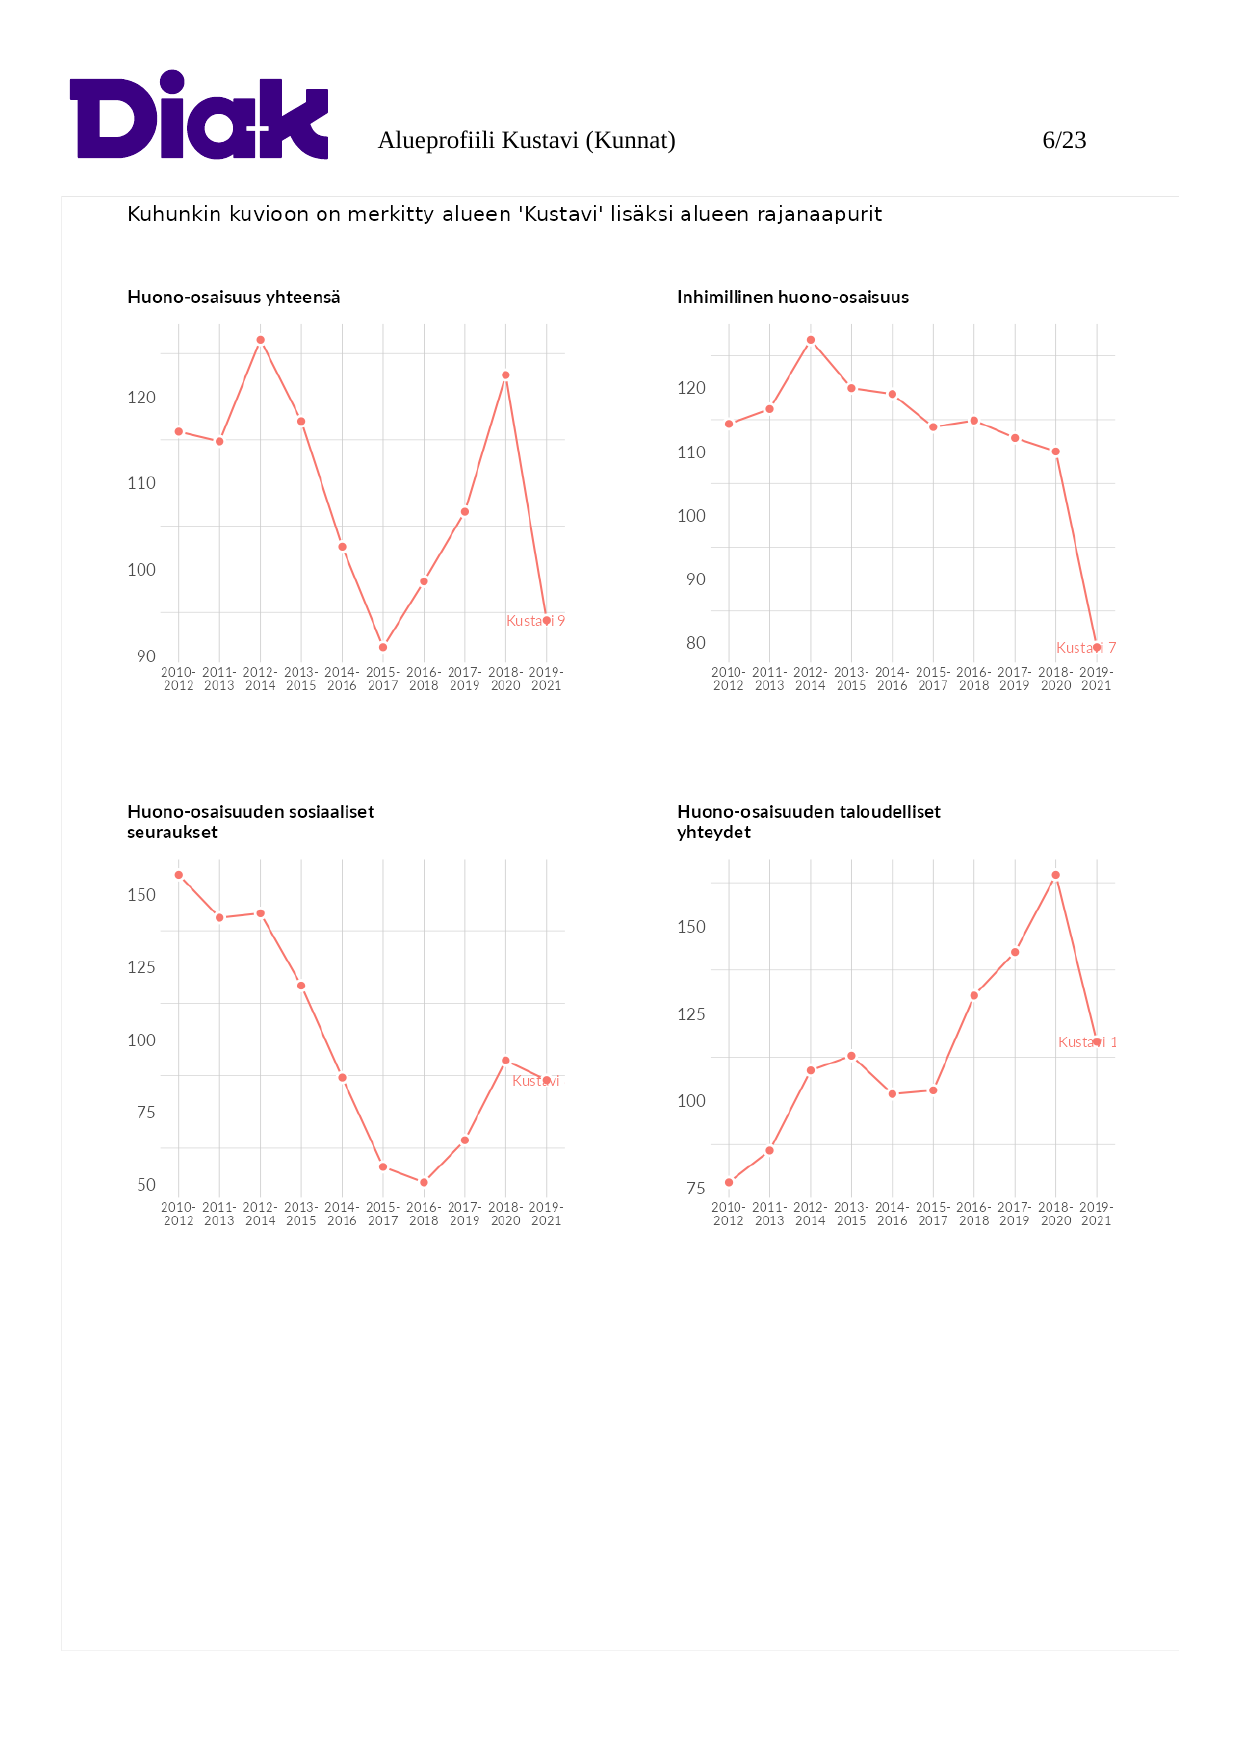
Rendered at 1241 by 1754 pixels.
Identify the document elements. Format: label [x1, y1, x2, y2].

picture [61, 196, 1179, 1651]
